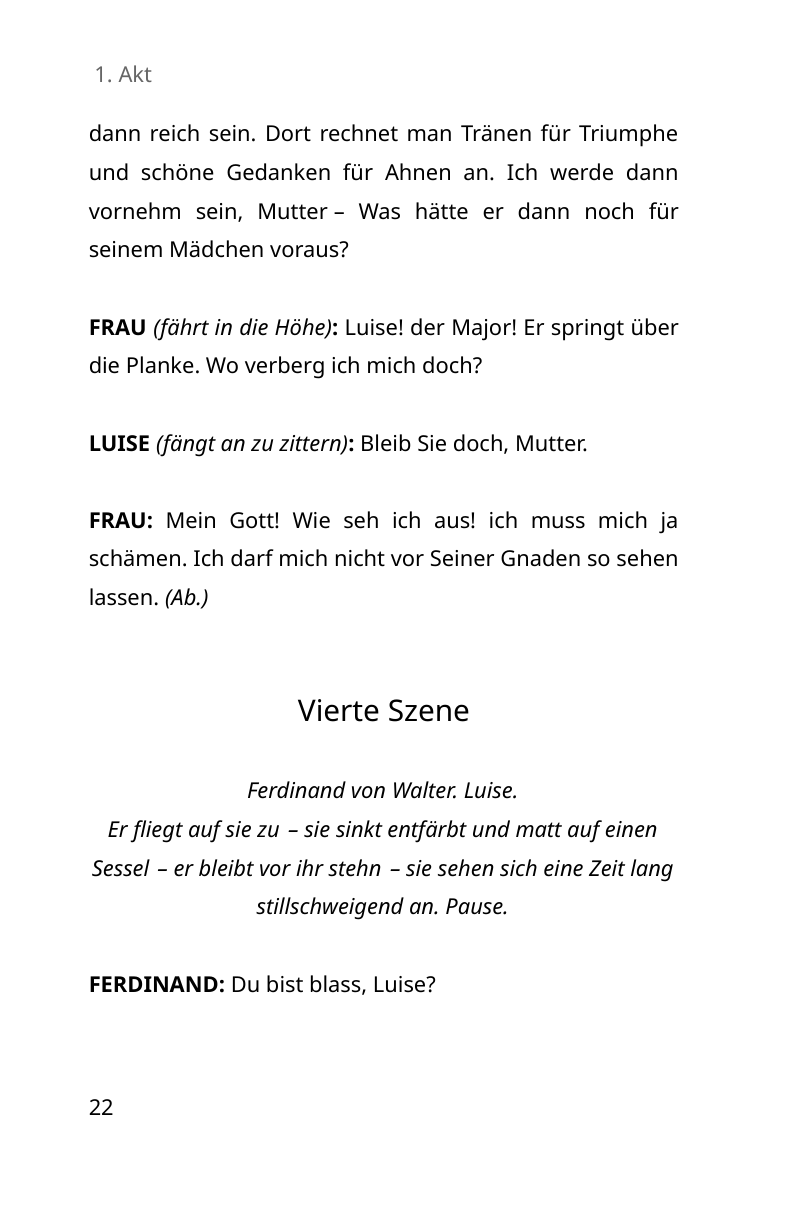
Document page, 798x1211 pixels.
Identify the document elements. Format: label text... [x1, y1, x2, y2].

text LUISE (fängt an zu zittern): Bleib Sie doch, Mutter. [88, 401, 679, 457]
text FERDINAND: Du bist blass, Luise? [88, 942, 679, 998]
text FRAU (fährt in die Höhe): Luise! der Major! Er springt über die Planke. Wo verberg ich mich doch? [88, 285, 679, 380]
subtitle Vierte Szene [88, 668, 679, 730]
text dann reich sein. Dort rechnet man Tränen für Triumphe und schöne Gedanken für Ahnen an. Ich werde dann vornehm sein, Mutter – Was hätte er dann noch für seinem Mädchen voraus? [88, 118, 679, 264]
text Ferdinand von Walter. Luise. Er fliegt auf sie zu – sie sinkt entfärbt und matt auf einen Sessel – er bleibt vor ihr stehn – sie sehen sich eine Zeit lang stillschweigend an. Pause. [88, 754, 679, 921]
text FRAU: Mein Gott! Wie seh ich aus! ich muss mich ja schämen. Ich darf mich nicht vor Seiner Gnaden so sehen lassen. (Ab.) [88, 478, 679, 612]
